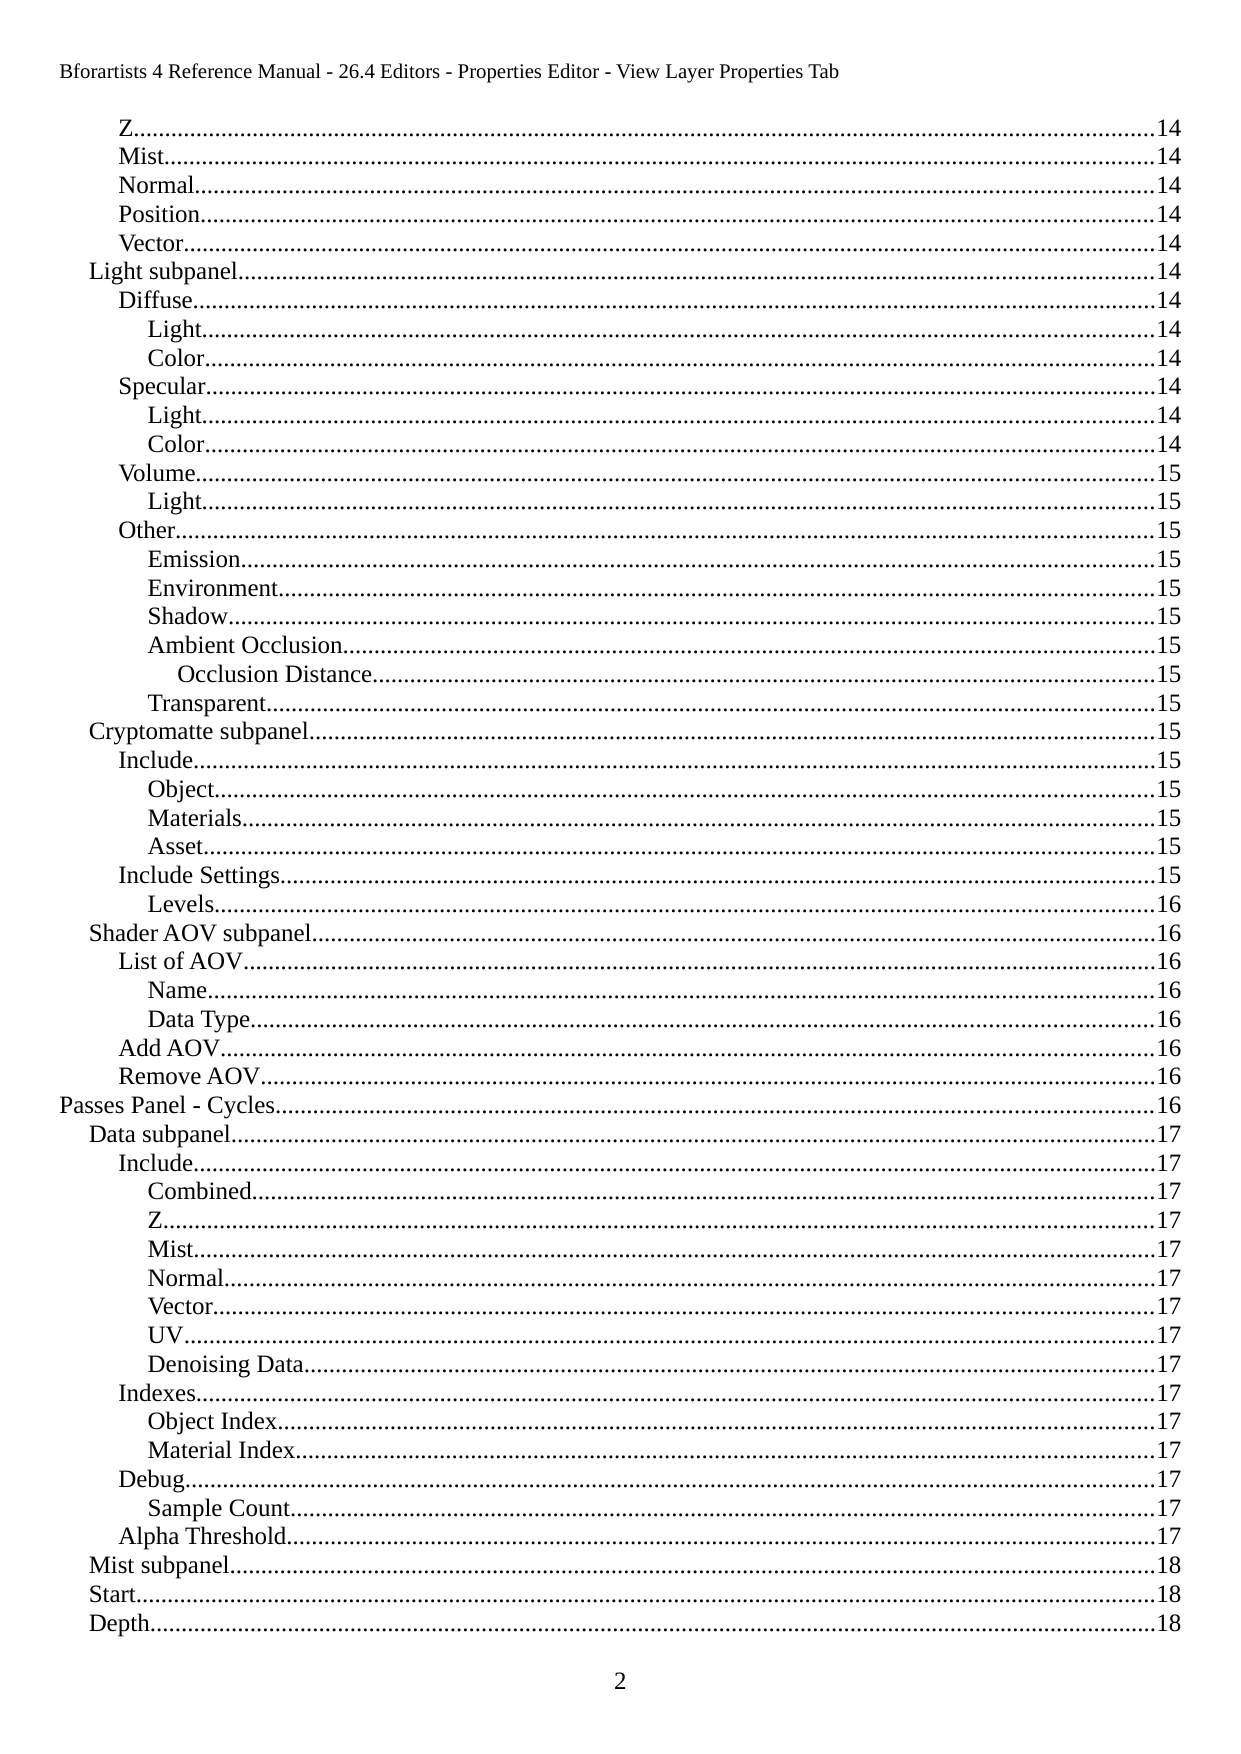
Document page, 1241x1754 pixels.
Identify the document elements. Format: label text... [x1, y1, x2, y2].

text Start 18 [88, 1579, 1181, 1608]
text Passes Panel - Cycles 16 [59, 1090, 1181, 1119]
text Ambient Occlusion 15 [147, 630, 1181, 659]
text Mist 17 [147, 1234, 1181, 1263]
text Z 17 [147, 1205, 1181, 1234]
text Include Settings 15 [118, 860, 1181, 889]
text Vector 14 [118, 228, 1181, 256]
text Color 14 [147, 343, 1181, 371]
text Remove AOV 16 [118, 1061, 1181, 1090]
text Data subpanel 17 [88, 1119, 1181, 1148]
text Alpha Threshold 17 [118, 1521, 1181, 1550]
text Material Index 17 [147, 1435, 1181, 1464]
text Mist subpanel 18 [88, 1550, 1181, 1579]
text Emission 15 [147, 544, 1181, 573]
text Add AOV 16 [118, 1033, 1181, 1061]
text Color 14 [147, 429, 1181, 458]
text Light subpanel 14 [88, 256, 1181, 285]
text Normal 17 [147, 1263, 1181, 1291]
text Diffuse 14 [118, 285, 1181, 314]
text UV 17 [147, 1320, 1181, 1349]
text Object Index 17 [147, 1406, 1181, 1435]
text Z 14 [118, 113, 1181, 141]
text Materials 15 [147, 803, 1181, 831]
text Occlusion Distance 15 [177, 659, 1181, 688]
text Indexes 17 [118, 1378, 1181, 1406]
text Data Type 16 [147, 1004, 1181, 1033]
text Sample Count 17 [147, 1493, 1181, 1521]
text Volume 15 [118, 458, 1181, 486]
text Transparent 15 [147, 688, 1181, 716]
text Other 15 [118, 515, 1181, 544]
text Shadow 15 [147, 601, 1181, 630]
text Name 16 [147, 975, 1181, 1004]
text Cryptomatte subpanel 15 [88, 716, 1181, 745]
text Include 15 [118, 745, 1181, 774]
text Light 15 [147, 486, 1181, 515]
text Combined 17 [147, 1176, 1181, 1205]
text Light 14 [147, 400, 1181, 429]
text Mist 14 [118, 141, 1181, 170]
text Denoising Data 17 [147, 1349, 1181, 1378]
text Include 17 [118, 1148, 1181, 1176]
text Shader AOV subpanel 16 [88, 918, 1181, 946]
text Debug 17 [118, 1464, 1181, 1493]
text Position 14 [118, 199, 1181, 228]
text Object 15 [147, 774, 1181, 803]
text List of AOV 16 [118, 946, 1181, 975]
text Levels 16 [147, 889, 1181, 918]
text Light 14 [147, 314, 1181, 343]
text Normal 14 [118, 170, 1181, 199]
text Vector 17 [147, 1291, 1181, 1320]
text Specular 14 [118, 371, 1181, 400]
text Environment 15 [147, 573, 1181, 601]
text Depth 18 [88, 1608, 1181, 1636]
text Asset 15 [147, 831, 1181, 860]
